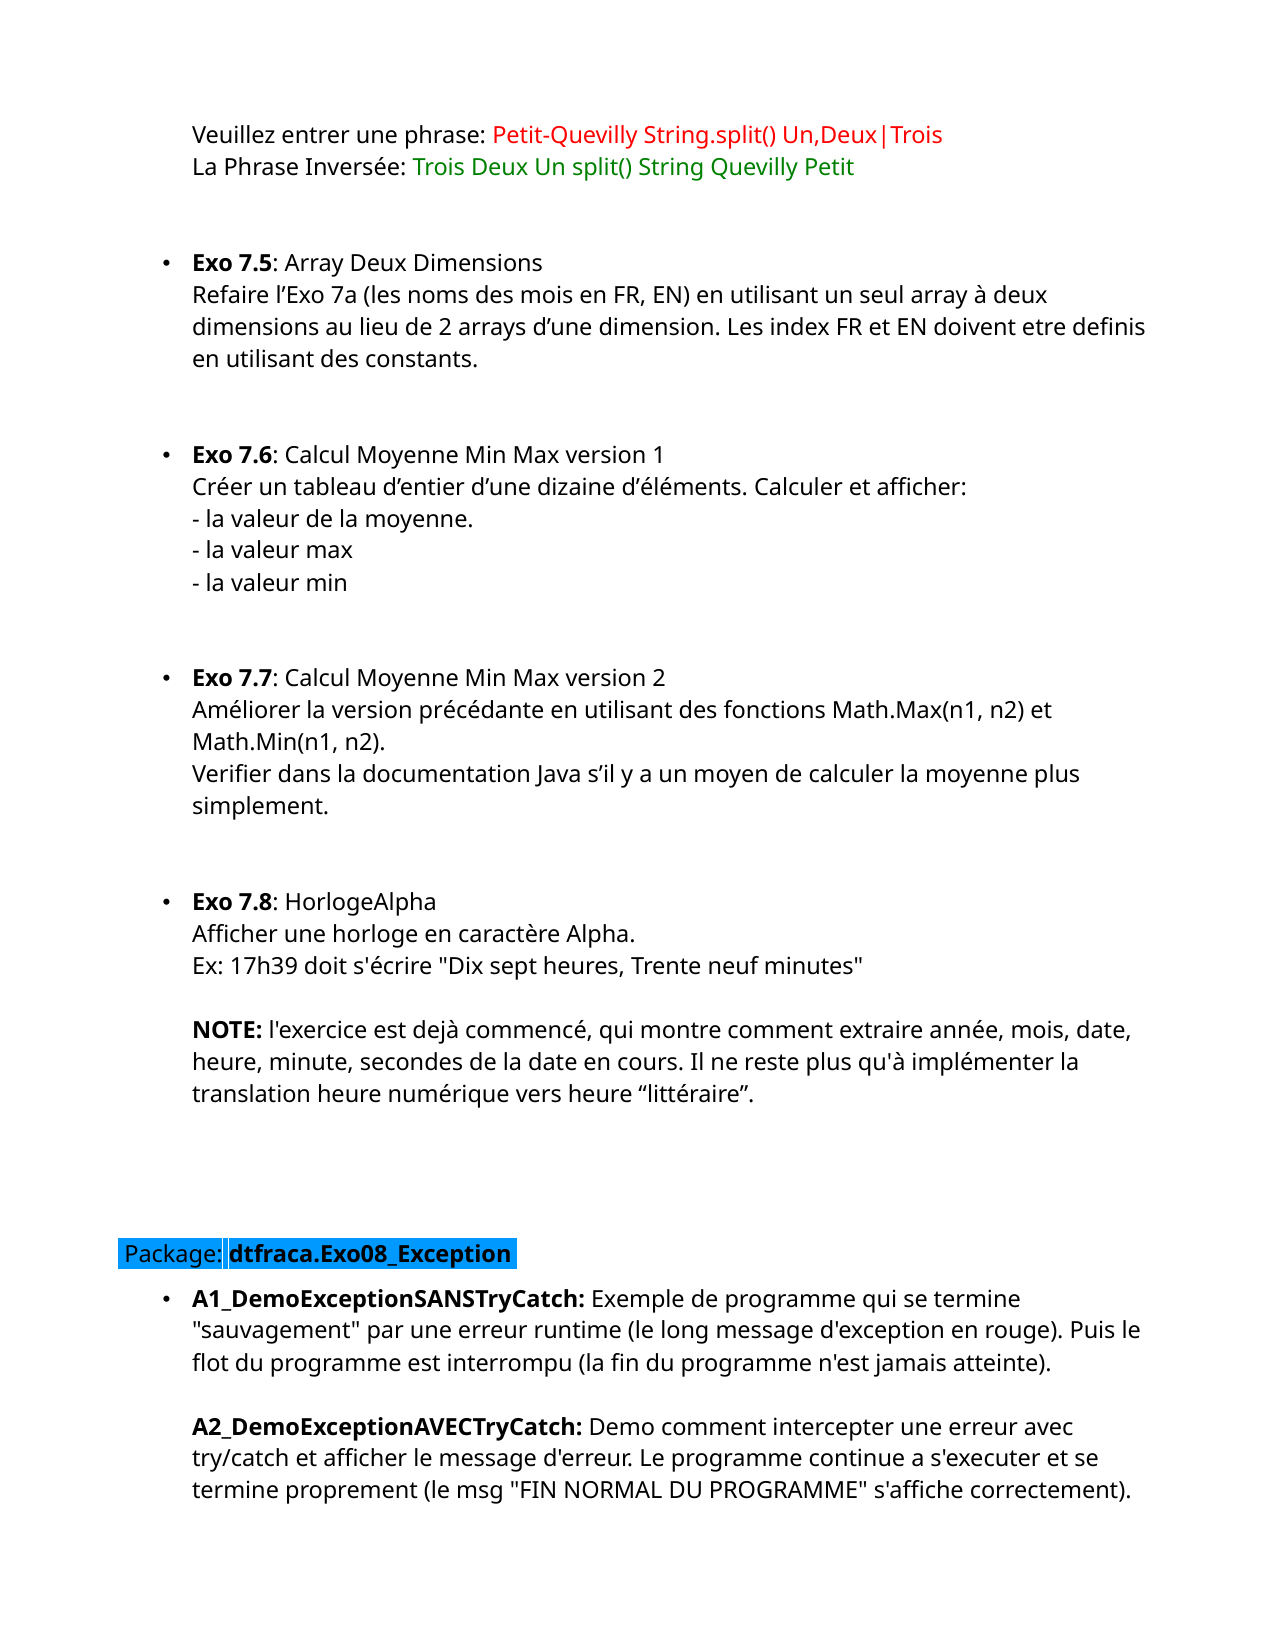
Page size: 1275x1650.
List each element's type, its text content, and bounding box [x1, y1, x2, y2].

text Package: dtfraca.Exo08_Exception [118, 1237, 1157, 1269]
list Exo 7.8: HorlogeAlpha Afficher une horloge en caractère Alpha. Ex: 17h39 doit s'écrire "Dix sept heures, Trente neuf minutes" NOTE: l'exercice est dejà commencé, qui montre comment extraire année, mois, date, heure, minute, secondes de la date en cours. Il ne reste plus qu'à implémenter la translation heure numérique vers heure “littéraire”. [162, 886, 1157, 1141]
list Exo 7.7: Calcul Moyenne Min Max version 2 Améliorer la version précédante en utilisant des fonctions Math.Max(n1, n2) et Math.Min(n1, n2). Verifier dans la documentation Java s’il y a un moyen de calculer la moyenne plus simplement. [162, 662, 1157, 886]
list Exo 7.5: Array Deux Dimensions Refaire l’Exo 7a (les noms des mois en FR, EN) en utilisant un seul array à deux dimensions au lieu de 2 arrays d’une dimension. Les index FR et EN doivent etre definis en utilisant des constants. [162, 246, 1157, 438]
list Veuillez entrer une phrase: Petit-Quevilly String.split() Un,Deux|Trois La Phrase Inversée: Trois Deux Un split() String Quevilly Petit [162, 118, 1157, 246]
list Exo 7.6: Calcul Moyenne Min Max version 1 Créer un tableau d’entier d’une dizaine d’éléments. Calculer et afficher: - la valeur de la moyenne. - la valeur max - la valeur min [162, 438, 1157, 662]
list A1_DemoExceptionSANSTryCatch: Exemple de programme qui se termine "sauvagement" par une erreur runtime (le long message d'exception en rouge). Puis le flot du programme est interrompu (la fin du programme n'est jamais atteinte). A2_DemoExceptionAVECTryCatch: Demo comment intercepter une erreur avec try/catch et afficher le message d'erreur. Le programme continue a s'executer et se termine proprement (le msg "FIN NORMAL DU PROGRAMME" s'affiche correctement). [162, 1282, 1157, 1506]
